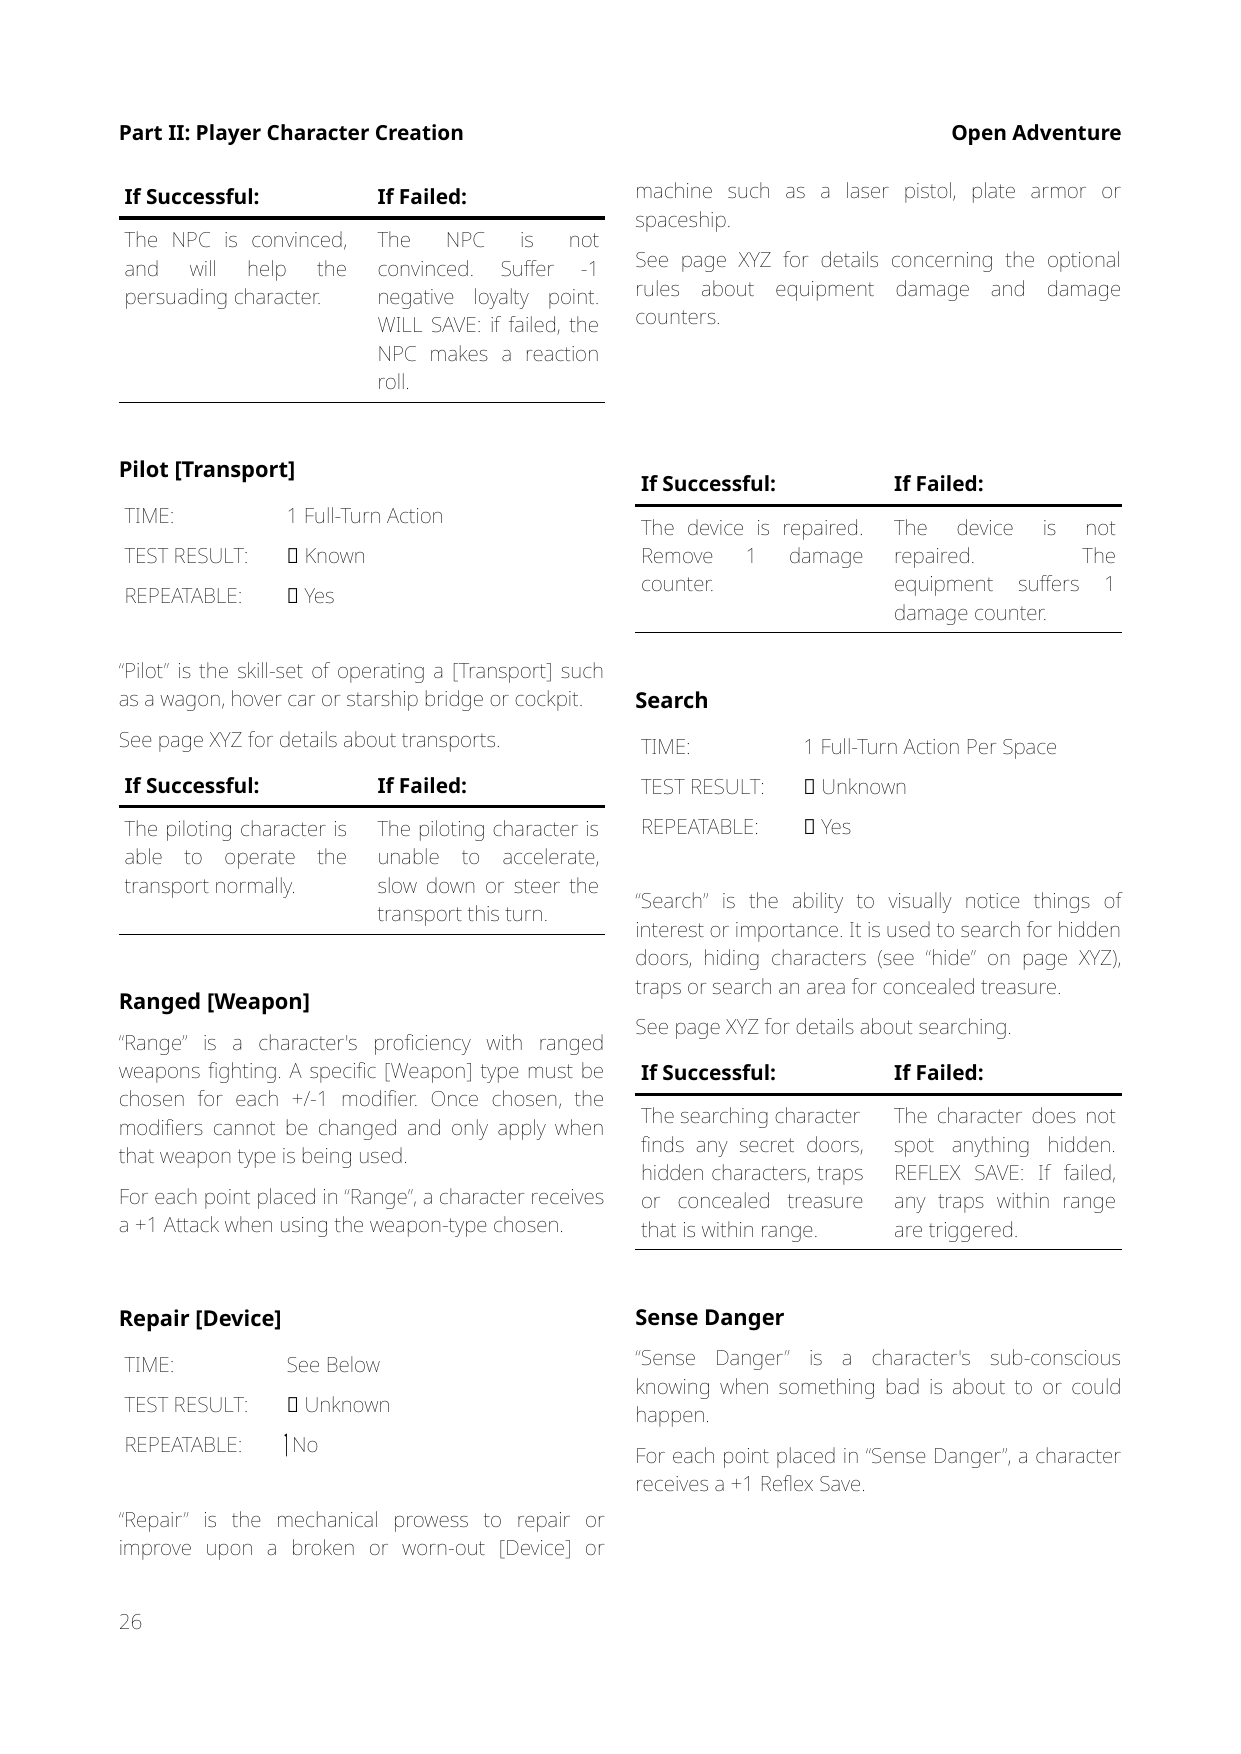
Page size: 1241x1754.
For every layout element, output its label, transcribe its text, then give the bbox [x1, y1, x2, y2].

table_header TIME: [635, 726, 797, 766]
text Sense Danger [635, 1302, 1122, 1332]
table_cell The device is not repaired. The equipment suffers 1 damage counter. [888, 507, 1122, 632]
table_header See Below [281, 1345, 605, 1385]
table_header 1 Full-Turn Action [281, 496, 605, 536]
table_header [869, 464, 888, 504]
text Pilot [Transport] [118, 454, 605, 484]
text Repair [Device] [118, 1303, 605, 1333]
table_header If Successful: [635, 464, 869, 504]
table_header If Successful: [119, 765, 353, 805]
table_cell The NPC is not convinced. Suffer -1 negative loyalty point. WILL SAVE: if failed, the NPC makes a reaction roll. [372, 220, 605, 402]
text Ranged [Weapon] [118, 986, 605, 1016]
text machine such as a laser pistol, plate armor or spaceship. [635, 176, 1122, 233]
table_cell  Unknown [281, 1385, 605, 1425]
table_cell The NPC is convinced, and will help the persuading character. [119, 220, 353, 402]
table_header 1 Full-Turn Action Per Space [797, 726, 1122, 766]
table_header If Failed: [372, 176, 605, 216]
table_header If Successful: [119, 176, 353, 216]
table_header [353, 765, 372, 805]
table_cell [869, 507, 888, 632]
table_cell The device is repaired. Remove 1 damage counter. [635, 507, 869, 632]
text Search [635, 684, 1122, 714]
table_cell REPEATABLE: [119, 1425, 281, 1464]
table_header TIME: [119, 496, 281, 536]
text “Pilot” is the skill-set of operating a [Transport] such as a wagon, hover car or starship bridge or cockpit. [118, 656, 605, 713]
table_cell REPEATABLE: [635, 806, 797, 846]
table_cell The piloting character is able to operate the transport normally. [119, 808, 353, 933]
table_cell [353, 808, 372, 933]
table_cell [353, 220, 372, 402]
text “Repair” is the mechanical prowess to repair or improve upon a broken or worn-out [Device] or [118, 1505, 605, 1562]
table_cell  Known [281, 536, 605, 576]
text “Sense Danger” is a character's sub-conscious knowing when something bad is about to or could happen. [635, 1343, 1122, 1429]
table_cell The character does not spot anything hidden. REFLEX SAVE: If failed, any traps within range are triggered. [888, 1096, 1122, 1249]
table_header TIME: [119, 1345, 281, 1385]
table_cell  Unknown [797, 766, 1122, 806]
table_cell The searching character finds any secret doors, hidden characters, traps or concealed treasure that is within range. [635, 1096, 869, 1249]
text See page XYZ for details concerning the optional rules about equipment damage and damage counters. [635, 245, 1122, 331]
text See page XYZ for details about transports. [118, 725, 605, 753]
table_cell The piloting character is unable to accelerate, slow down or steer the transport this turn. [372, 808, 605, 933]
table_cell TEST RESULT: [635, 766, 797, 806]
table_header [869, 1053, 888, 1092]
table_cell  Yes [281, 576, 605, 616]
table_cell TEST RESULT: [119, 1385, 281, 1425]
table_cell REPEATABLE: [119, 576, 281, 616]
table_header [353, 176, 372, 216]
text See page XYZ for details about searching. [635, 1012, 1122, 1041]
text “Range” is a character's proficiency with ranged weapons fighting. A specific [Weapon] type must be chosen for each +/-1 modifier. Once chosen, the modifiers cannot be changed and only apply when that weapon type is being used. [118, 1028, 605, 1170]
text For each point placed in “Sense Danger”, a character receives a +1 Reflex Save. [635, 1441, 1122, 1498]
table_cell [869, 1096, 888, 1249]
table_cell  No [281, 1425, 605, 1464]
table_header If Successful: [635, 1053, 869, 1092]
table_header If Failed: [888, 1053, 1122, 1092]
table_header If Failed: [372, 765, 605, 805]
table_header If Failed: [888, 464, 1122, 504]
table_cell  Yes [797, 806, 1122, 846]
text For each point placed in “Range”, a character receives a +1 Attack when using the weapon-type chosen. [118, 1182, 605, 1239]
table_cell TEST RESULT: [119, 536, 281, 576]
text “Search” is the ability to visually notice things of interest or importance. It is used to search for hidden doors, hiding characters (see “hide” on page XYZ), traps or search an area for concealed treasure. [635, 886, 1122, 1000]
